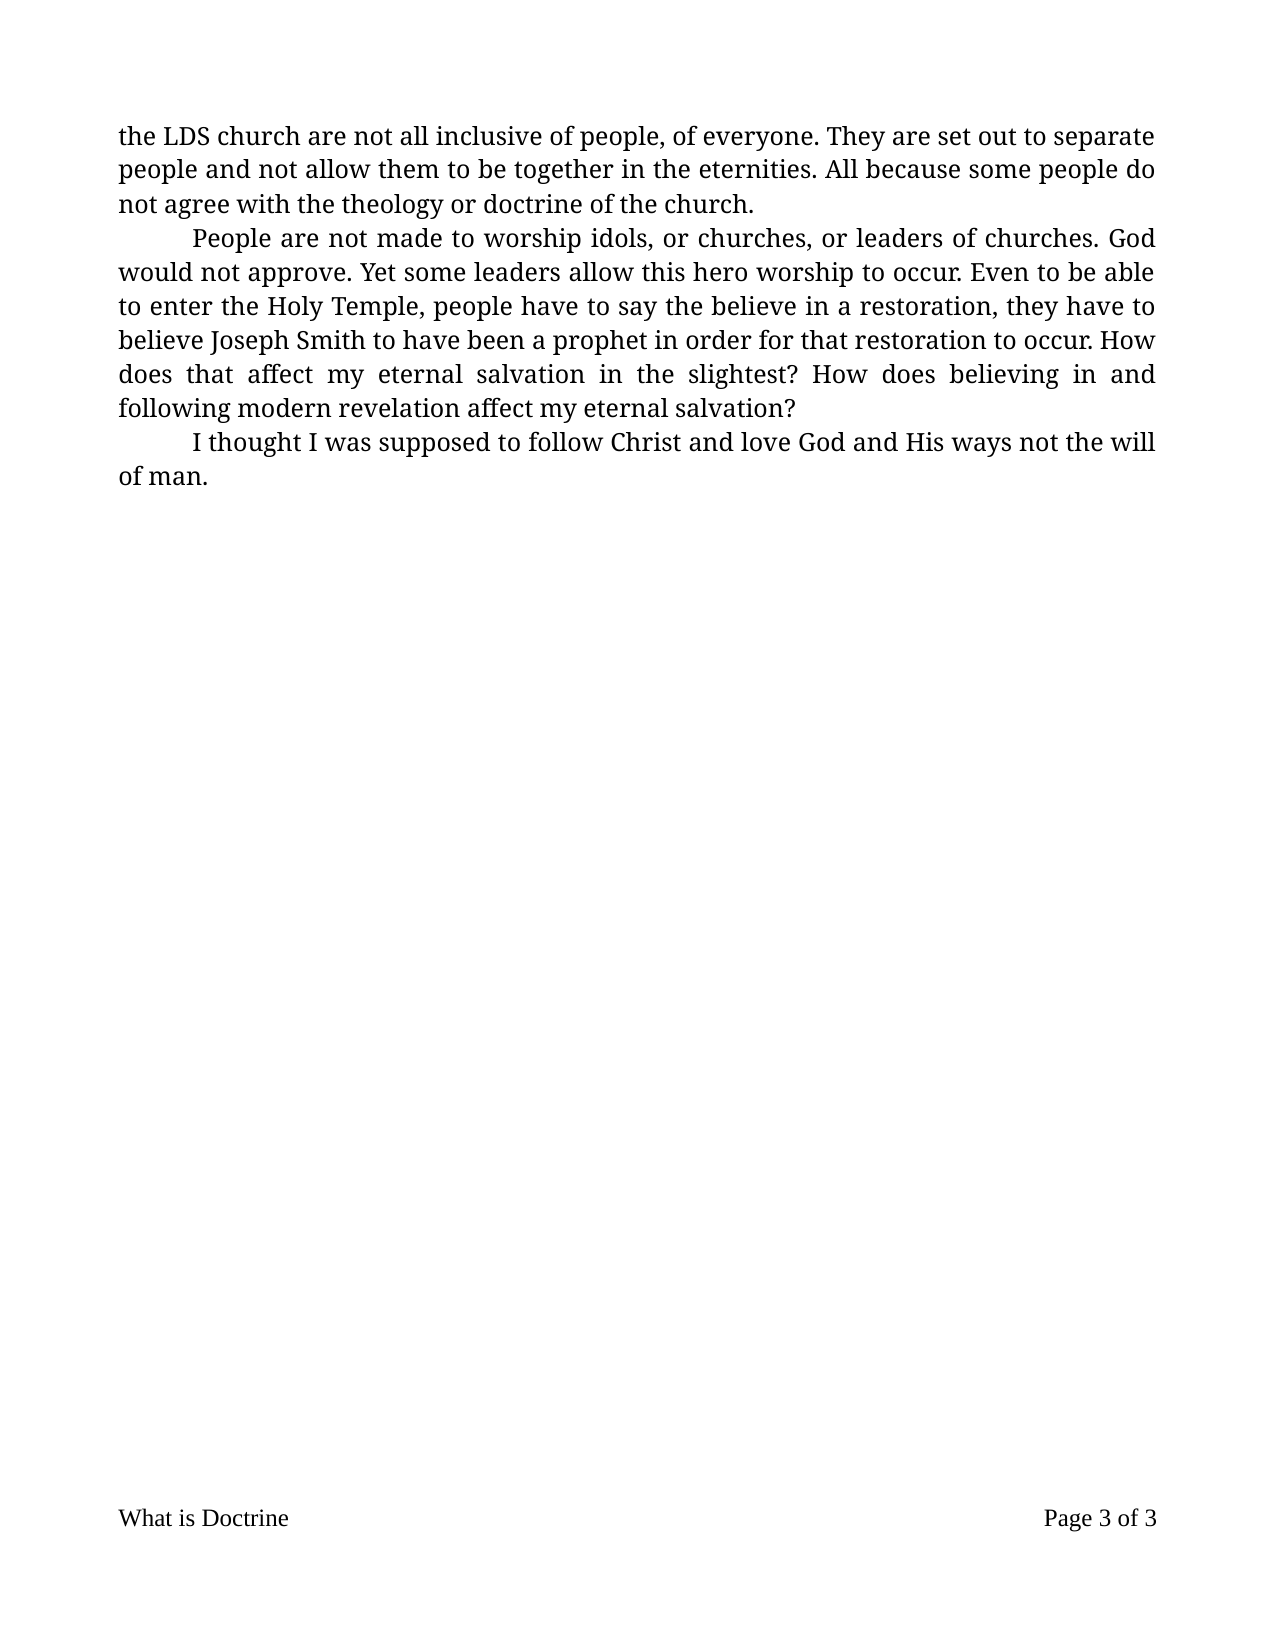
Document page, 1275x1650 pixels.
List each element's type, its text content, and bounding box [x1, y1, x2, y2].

text I thought I was supposed to follow Christ and love God and His ways not the will of man. [118, 425, 1157, 493]
text People are not made to worship idols, or churches, or leaders of churches. God would not approve. Yet some leaders allow this hero worship to occur. Even to be able to enter the Holy Temple, people have to say the believe in a restoration, they have to believe Joseph Smith to have been a prophet in order for that restoration to occur. How does that affect my eternal salvation in the slightest? How does believing in and following modern revelation affect my eternal salvation? [118, 220, 1157, 425]
text the LDS church are not all inclusive of people, of everyone. They are set out to separate people and not allow them to be together in the eternities. All because some people do not agree with the theology or doctrine of the church. [118, 118, 1157, 220]
